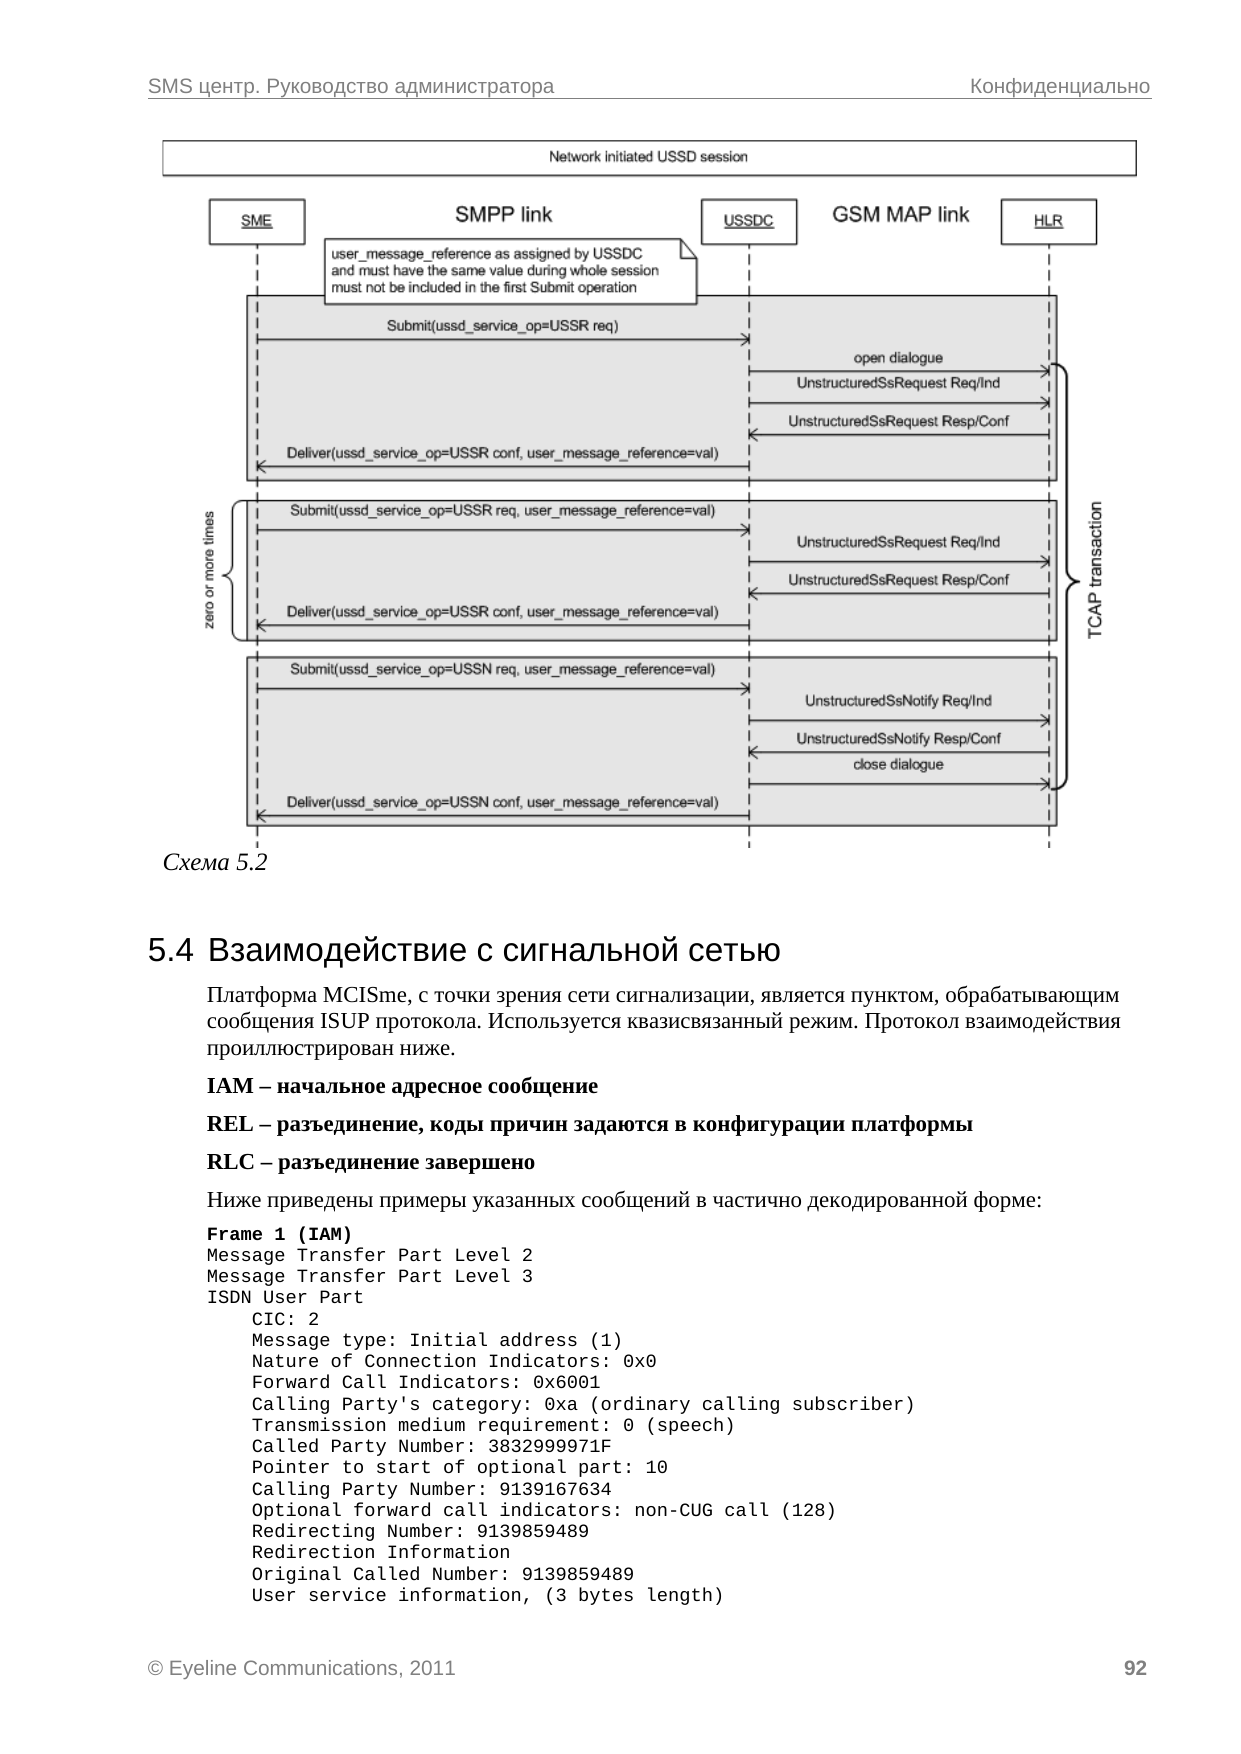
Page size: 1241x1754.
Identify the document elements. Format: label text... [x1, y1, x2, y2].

text RLC – разъединение завершено [207, 1148, 1152, 1174]
text Frame 1 (IAM) Message Transfer Part Level 2 Message Transfer Part Level 3 ISDN User Part CIC: 2 Message type: Initial address (1) Nature of Connection Indicators: 0x0 Forward Call Indicators: 0x6001 Calling Party's category: 0xa (ordinary calling subscriber) Transmission medium requirement: 0 (speech) Called Party Number: 3832999971F Pointer to start of optional part: 10 Calling Party Number: 9139167634 Optional forward call indicators: non-CUG call (128) Redirecting Number: 9139859489 Redirection Information Original Called Number: 9139859489 User service information, (3 bytes length) [207, 1224, 1152, 1607]
text Платформа MCISme, с точки зрения сети сигнализации, является пунктом, обрабатывающим сообщения ISUP протокола. Используется квазисвязанный режим. Протокол взаимодействия проиллюстрирован ниже. [207, 981, 1152, 1060]
text Схема 5.2 [162, 848, 1137, 876]
picture [162, 140, 1137, 848]
text IAM – начальное адресное сообщение [207, 1072, 1152, 1098]
subtitle Взаимодействие с сигнальной сетью [148, 930, 1152, 968]
text Ниже приведены примеры указанных сообщений в частично декодированной форме: [207, 1186, 1152, 1212]
text REL – разъединение, коды причин задаются в конфигурации платформы [207, 1110, 1152, 1136]
